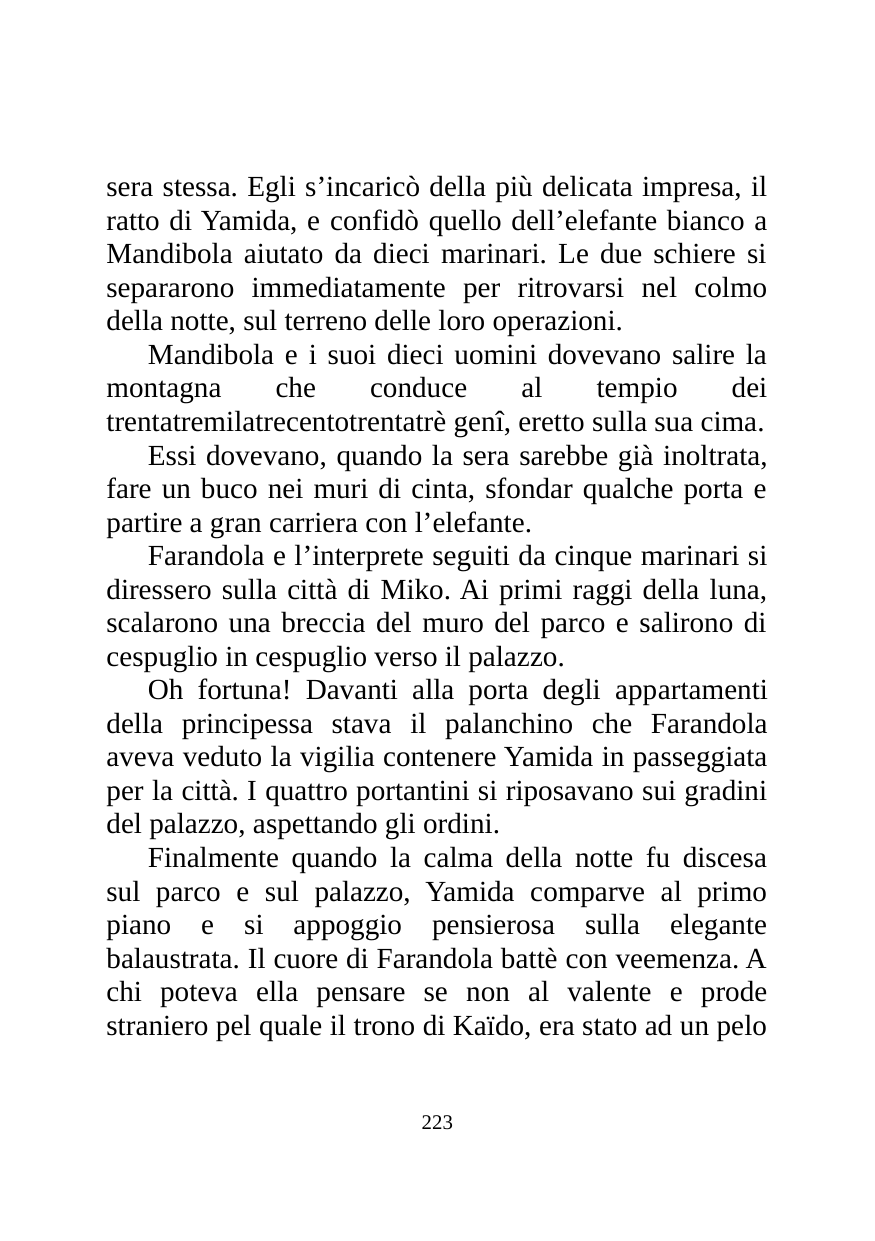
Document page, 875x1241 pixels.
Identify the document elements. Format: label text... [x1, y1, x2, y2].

text Essi dovevano, quando la sera sarebbe già inoltrata, fare un buco nei muri di cinta, sfondar qualche porta e partire a gran carriera con l’elefante. [106, 438, 768, 538]
text Farandola e l’interprete seguiti da cinque marinari si diressero sulla città di Miko. Ai primi raggi della luna, scalarono una breccia del muro del parco e salirono di cespuglio in cespuglio verso il palazzo. [106, 538, 768, 672]
text Oh fortuna! Davanti alla porta degli appartamenti della principessa stava il palanchino che Farandola aveva veduto la vigilia contenere Yamida in passeggiata per la città. I quattro portantini si riposavano sui gradini del palazzo, aspettando gli ordini. [106, 672, 768, 840]
text Mandibola e i suoi dieci uomini dovevano salire la montagna che conduce al tempio dei trentatremilatrecentotrentatrè genî, eretto sulla sua cima. [106, 337, 768, 438]
text Finalmente quando la calma della notte fu discesa sul parco e sul palazzo, Yamida comparve al primo piano e si appoggio pensierosa sulla elegante balaustrata. Il cuore di Farandola battè con veemenza. A chi poteva ella pensare se non al valente e prode straniero pel quale il trono di Kaïdo, era stato ad un pelo [106, 840, 768, 1041]
text sera stessa. Egli s’incaricò della più delicata impresa, il ratto di Yamida, e confidò quello dell’elefante bianco a Mandibola aiutato da dieci marinari. Le due schiere si separarono immediatamente per ritrovarsi nel colmo della notte, sul terreno delle loro operazioni. [106, 169, 768, 337]
